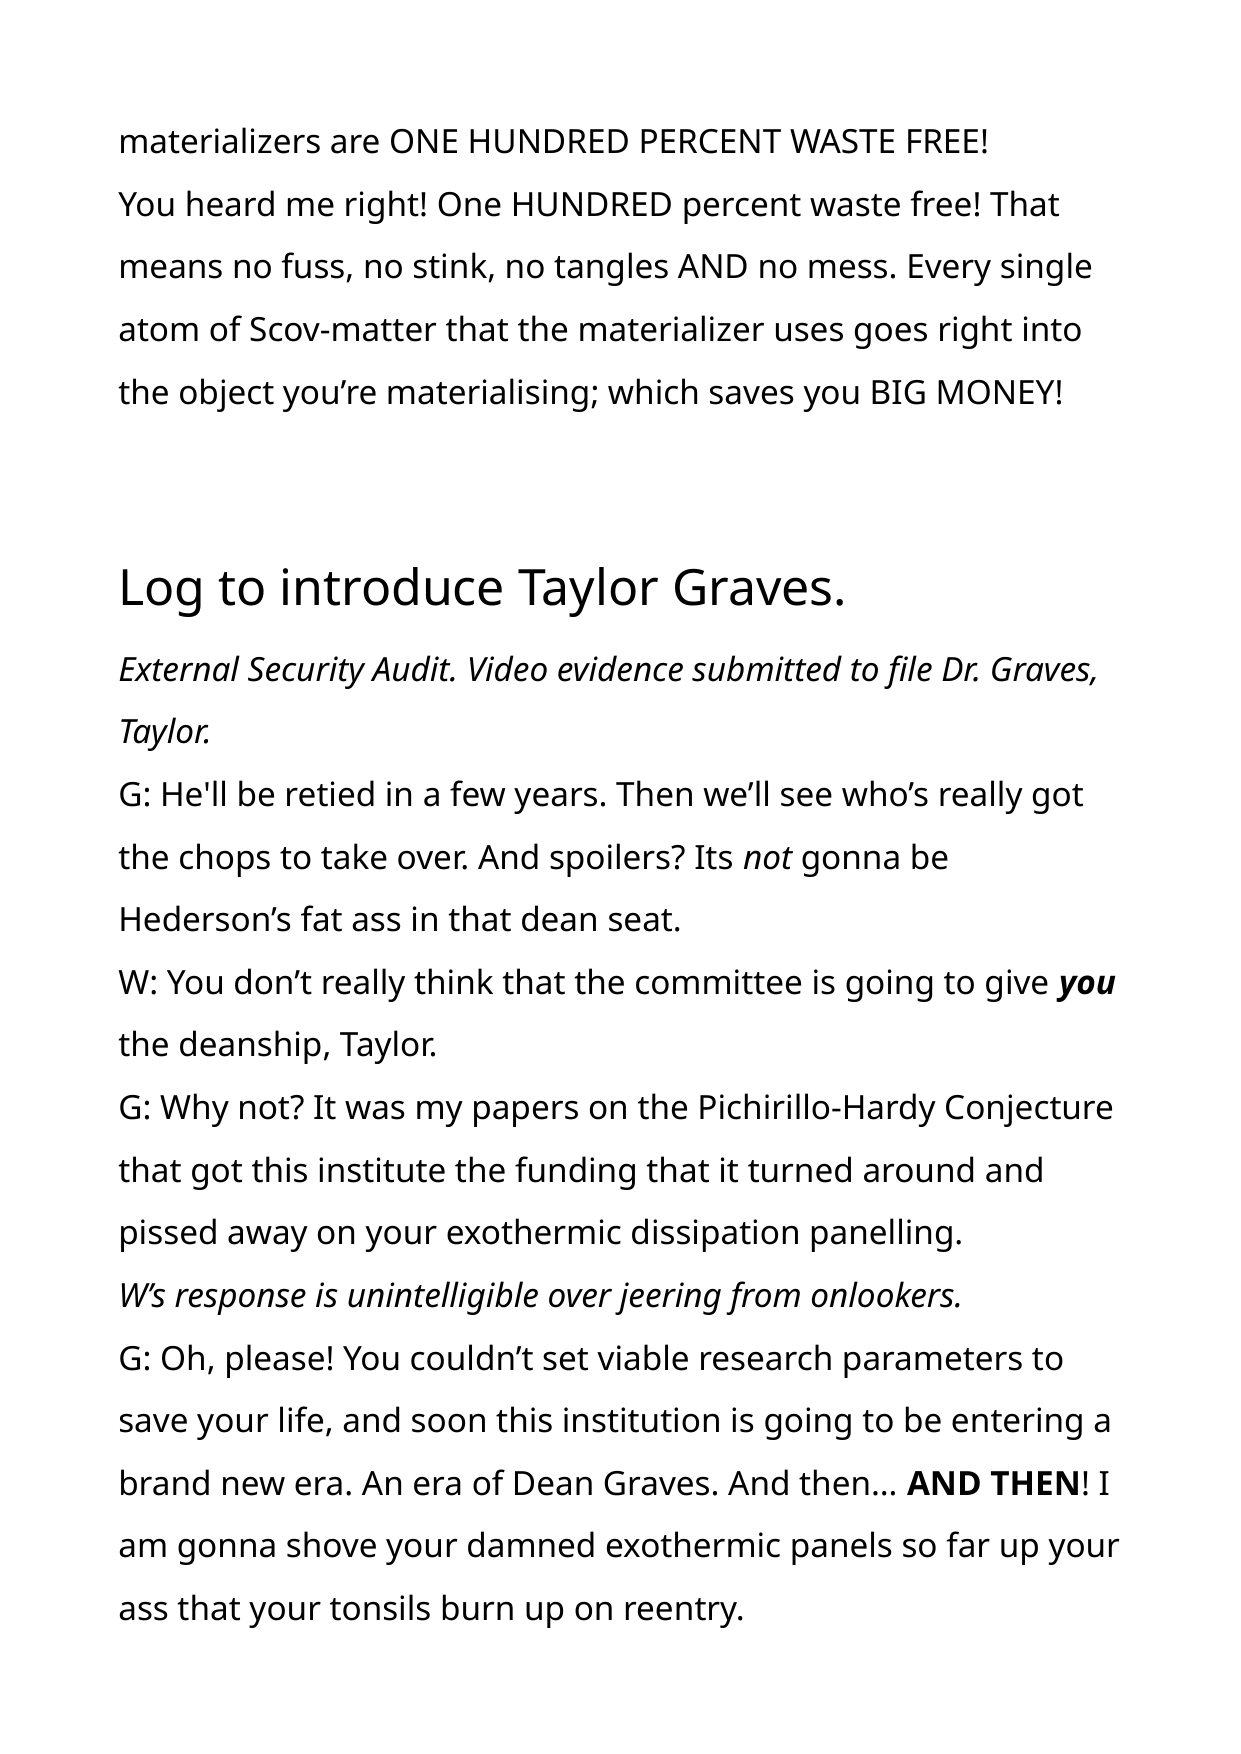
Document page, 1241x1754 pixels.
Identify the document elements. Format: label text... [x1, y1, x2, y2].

text materializers are ONE HUNDRED PERCENT WASTE FREE! [118, 118, 1122, 163]
text G: Oh, please! You couldn’t set viable research parameters to save your life, and soon this institution is going to be entering a brand new era. An era of Dean Graves. And then… AND THEN! I am gonna shove your damned exothermic panels so far up your ass that your tonsils burn up on reentry. [118, 1334, 1122, 1630]
text You heard me right! One HUNDRED percent waste free! That means no fuss, no stink, no tangles AND no mess. Every single atom of Scov-matter that the materializer uses goes right into the object you’re materialising; which saves you BIG MONEY! [118, 181, 1122, 414]
text G: He'll be retied in a few years. Then we’ll see who’s really got the chops to take over. And spoilers? Its not gonna be Hederson’s fat ass in that dean seat. [118, 771, 1122, 941]
text Log to introduce Taylor Graves. [118, 552, 1122, 620]
text W’s response is unintelligible over jeering from onlookers. [118, 1272, 1122, 1317]
text External Security Audit. Video evidence submitted to file Dr. Graves, Taylor. [118, 646, 1122, 754]
text W: You don’t really think that the committee is going to give you the deanship, Taylor. [118, 959, 1122, 1067]
text G: Why not? It was my papers on the Pichirillo-Hardy Conjecture that got this institute the funding that it turned around and pissed away on your exothermic dissipation panelling. [118, 1084, 1122, 1254]
